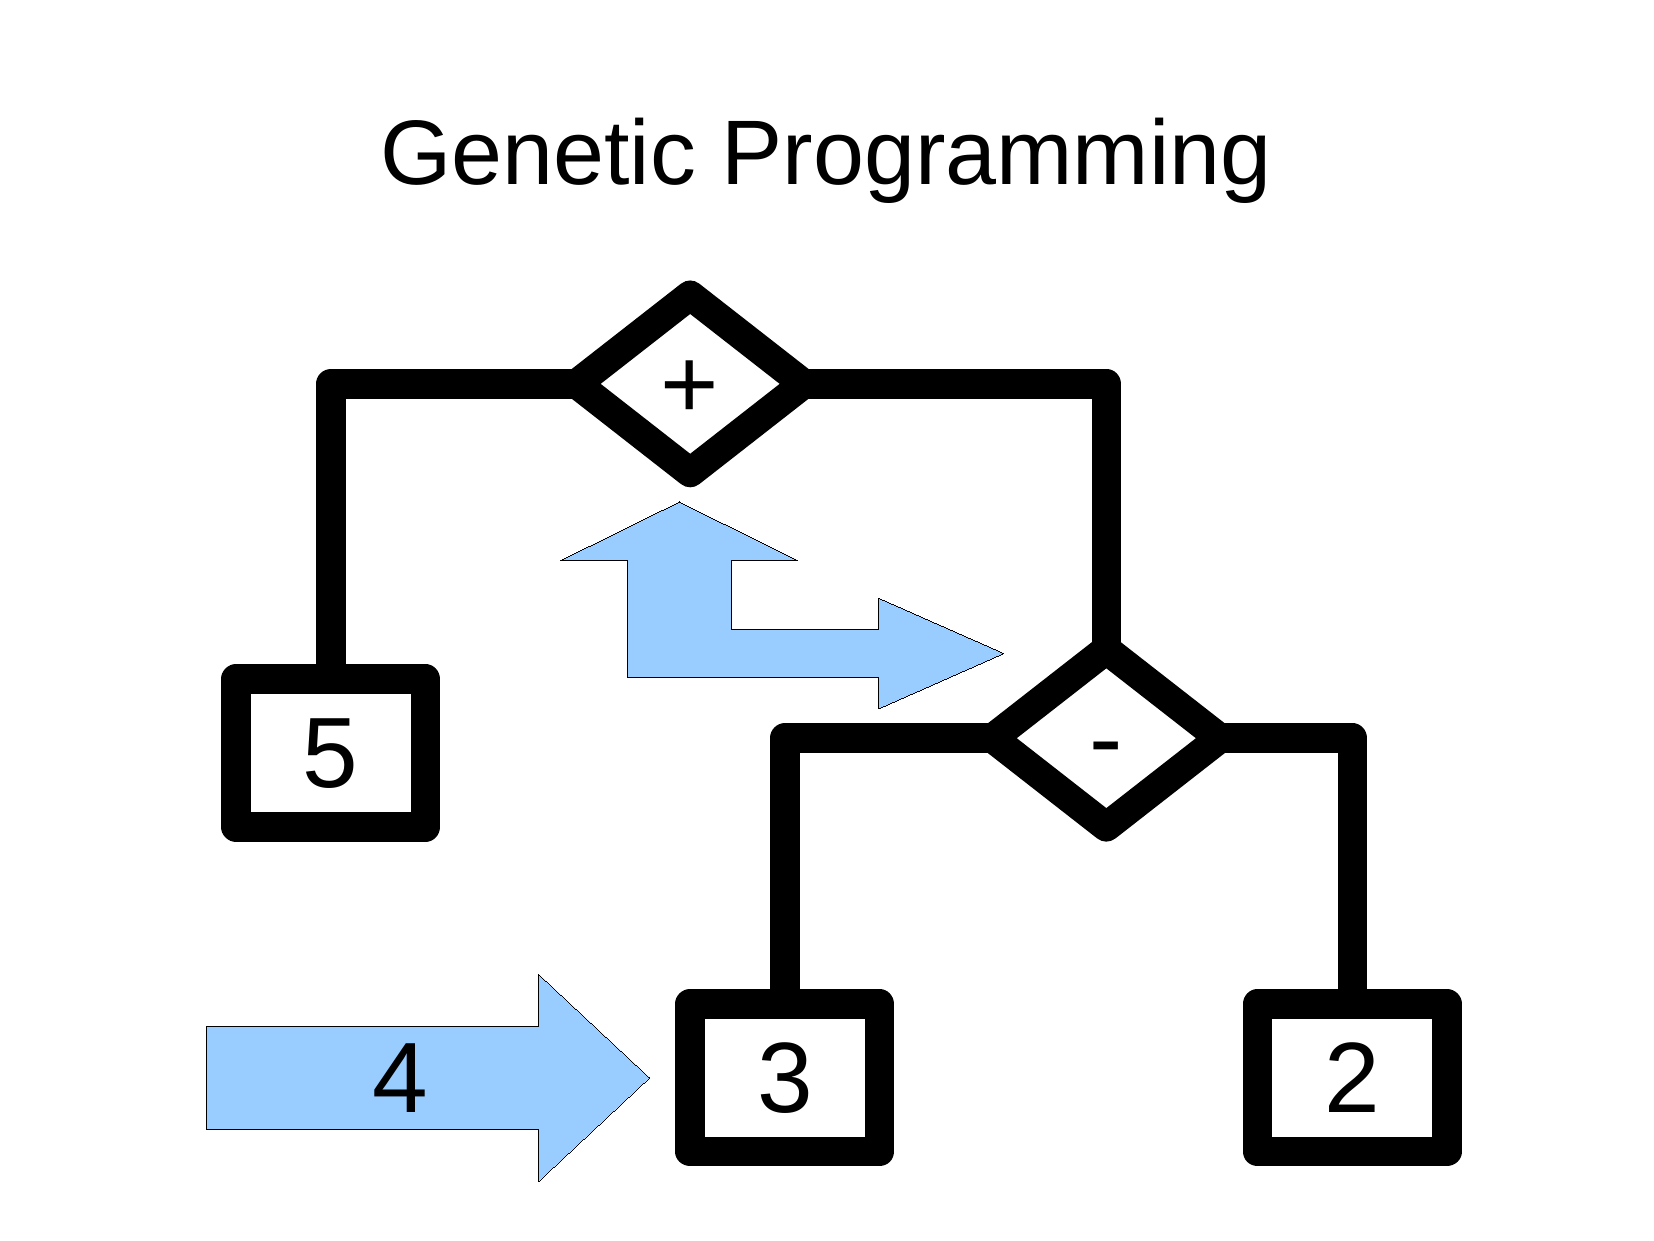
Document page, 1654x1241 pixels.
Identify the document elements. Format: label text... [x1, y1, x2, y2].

text_box 2 [1257, 1003, 1447, 1152]
text_box [560, 501, 1004, 709]
text_box + [577, 295, 804, 473]
title Genetic Programming [82, 49, 1571, 257]
text_box 5 [236, 679, 426, 827]
text_box 3 [690, 1003, 880, 1152]
text_box - [993, 650, 1220, 827]
text_box 4 [206, 974, 650, 1182]
